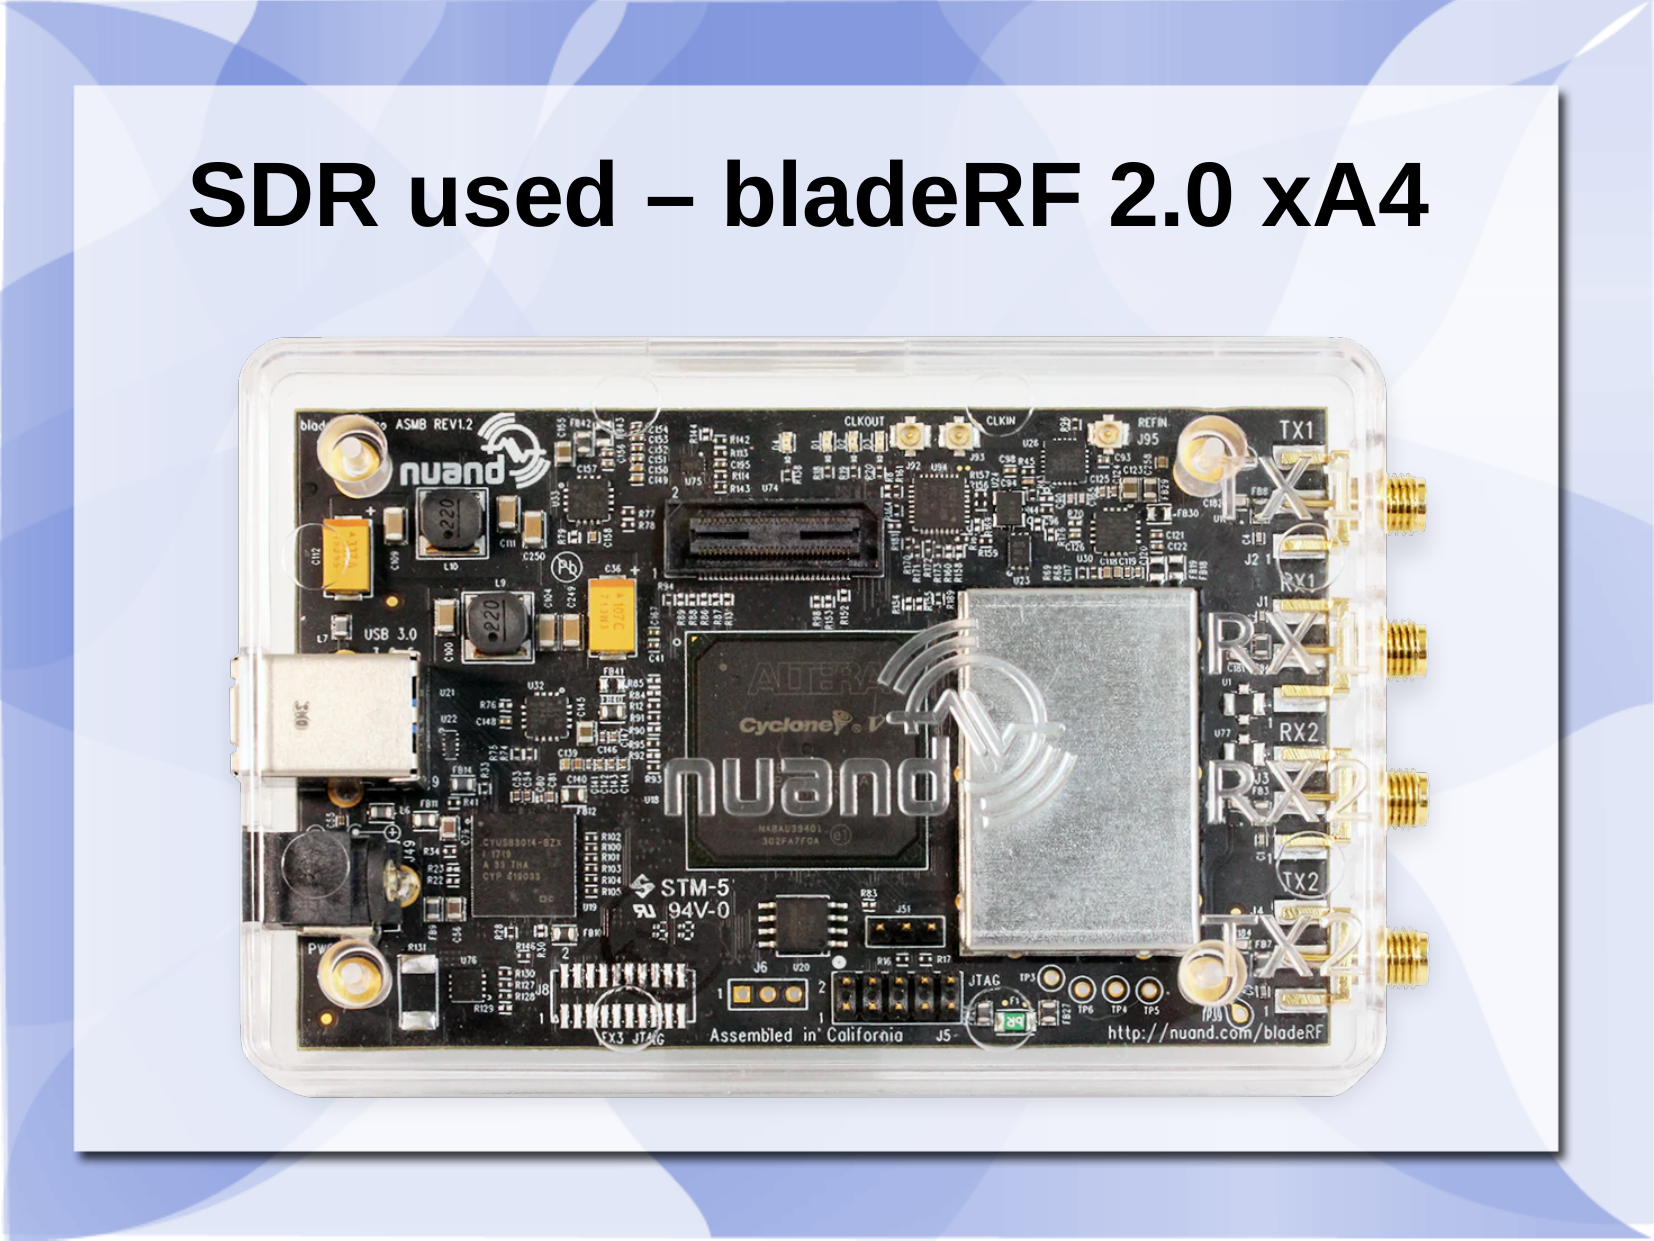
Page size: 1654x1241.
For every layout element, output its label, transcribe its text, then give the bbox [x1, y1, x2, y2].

picture [0, 0, 1654, 1241]
title SDR used – bladeRF 2.0 xA4 [82, 90, 1536, 298]
